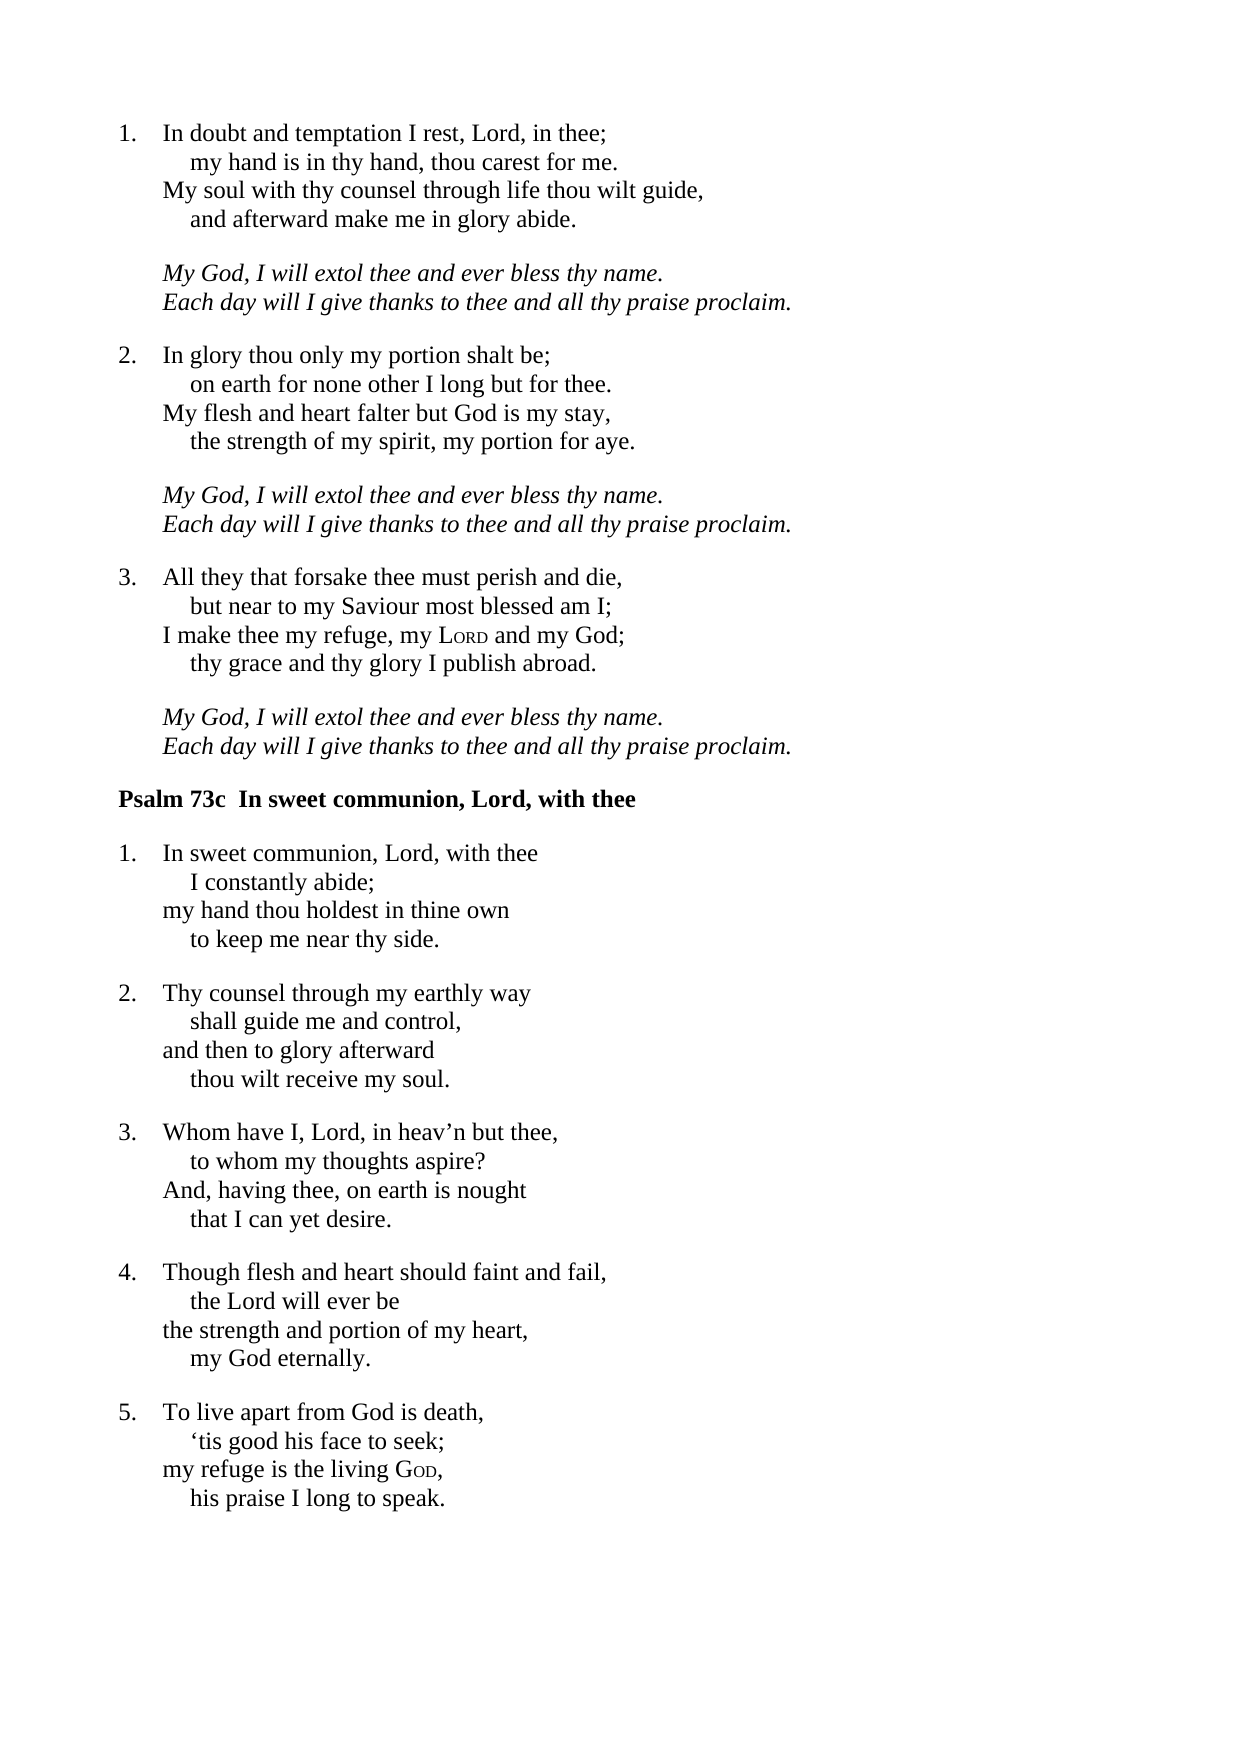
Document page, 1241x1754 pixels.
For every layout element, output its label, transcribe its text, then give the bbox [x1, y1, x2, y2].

text 3. All they that forsake thee must perish and die, [118, 562, 1122, 591]
text to whom my thoughts aspire? [171, 1146, 1122, 1175]
text My flesh and heart falter but God is my stay, [162, 398, 1122, 426]
text on earth for none other I long but for thee. [171, 369, 1122, 398]
text And, having thee, on earth is nought [162, 1175, 1122, 1204]
text my God eternally. [171, 1343, 1122, 1372]
text my hand is in thy hand, thou carest for me. [171, 147, 1122, 176]
text I constantly abide; [171, 867, 1122, 895]
text the strength and portion of my heart, [162, 1315, 1122, 1343]
text 3. Whom have I, Lord, in heav’n but thee, [118, 1117, 1122, 1146]
text Each day will I give thanks to thee and all thy praise proclaim. [162, 287, 1122, 315]
text Each day will I give thanks to thee and all thy praise proclaim. [162, 731, 1122, 759]
text the Lord will ever be [171, 1286, 1122, 1315]
text My God, I will extol thee and ever bless thy name. [162, 702, 1122, 731]
text I make thee my refuge, my Lord and my God; [162, 620, 1122, 648]
text My God, I will extol thee and ever bless thy name. [162, 258, 1122, 287]
text my refuge is the living God, [162, 1454, 1122, 1483]
text 5. To live apart from God is death, [118, 1397, 1122, 1426]
text ‘tis good his face to seek; [171, 1426, 1122, 1454]
text his praise I long to speak. [171, 1483, 1122, 1512]
text that I can yet desire. [171, 1204, 1122, 1232]
text the strength of my spirit, my portion for aye. [171, 426, 1122, 455]
text shall guide me and control, [171, 1006, 1122, 1035]
text 4. Though flesh and heart should faint and fail, [118, 1257, 1122, 1286]
text thy grace and thy glory I publish abroad. [171, 648, 1122, 677]
text and then to glory afterward [162, 1035, 1122, 1064]
text my hand thou holdest in thine own [162, 895, 1122, 924]
text 2. Thy counsel through my earthly way [118, 978, 1122, 1006]
text 2. In glory thou only my portion shalt be; [118, 340, 1122, 369]
text My soul with thy counsel through life thou wilt guide, [162, 176, 1122, 204]
text but near to my Saviour most blessed am I; [171, 591, 1122, 620]
subtitle Psalm 73c In sweet communion, Lord, with thee [118, 784, 1122, 813]
text to keep me near thy side. [171, 924, 1122, 953]
text thou wilt receive my soul. [171, 1064, 1122, 1093]
text 1. In sweet communion, Lord, with thee [118, 838, 1122, 867]
text Each day will I give thanks to thee and all thy praise proclaim. [162, 509, 1122, 537]
text My God, I will extol thee and ever bless thy name. [162, 480, 1122, 509]
text and afterward make me in glory abide. [171, 204, 1122, 233]
text 1. In doubt and temptation I rest, Lord, in thee; [118, 118, 1122, 147]
